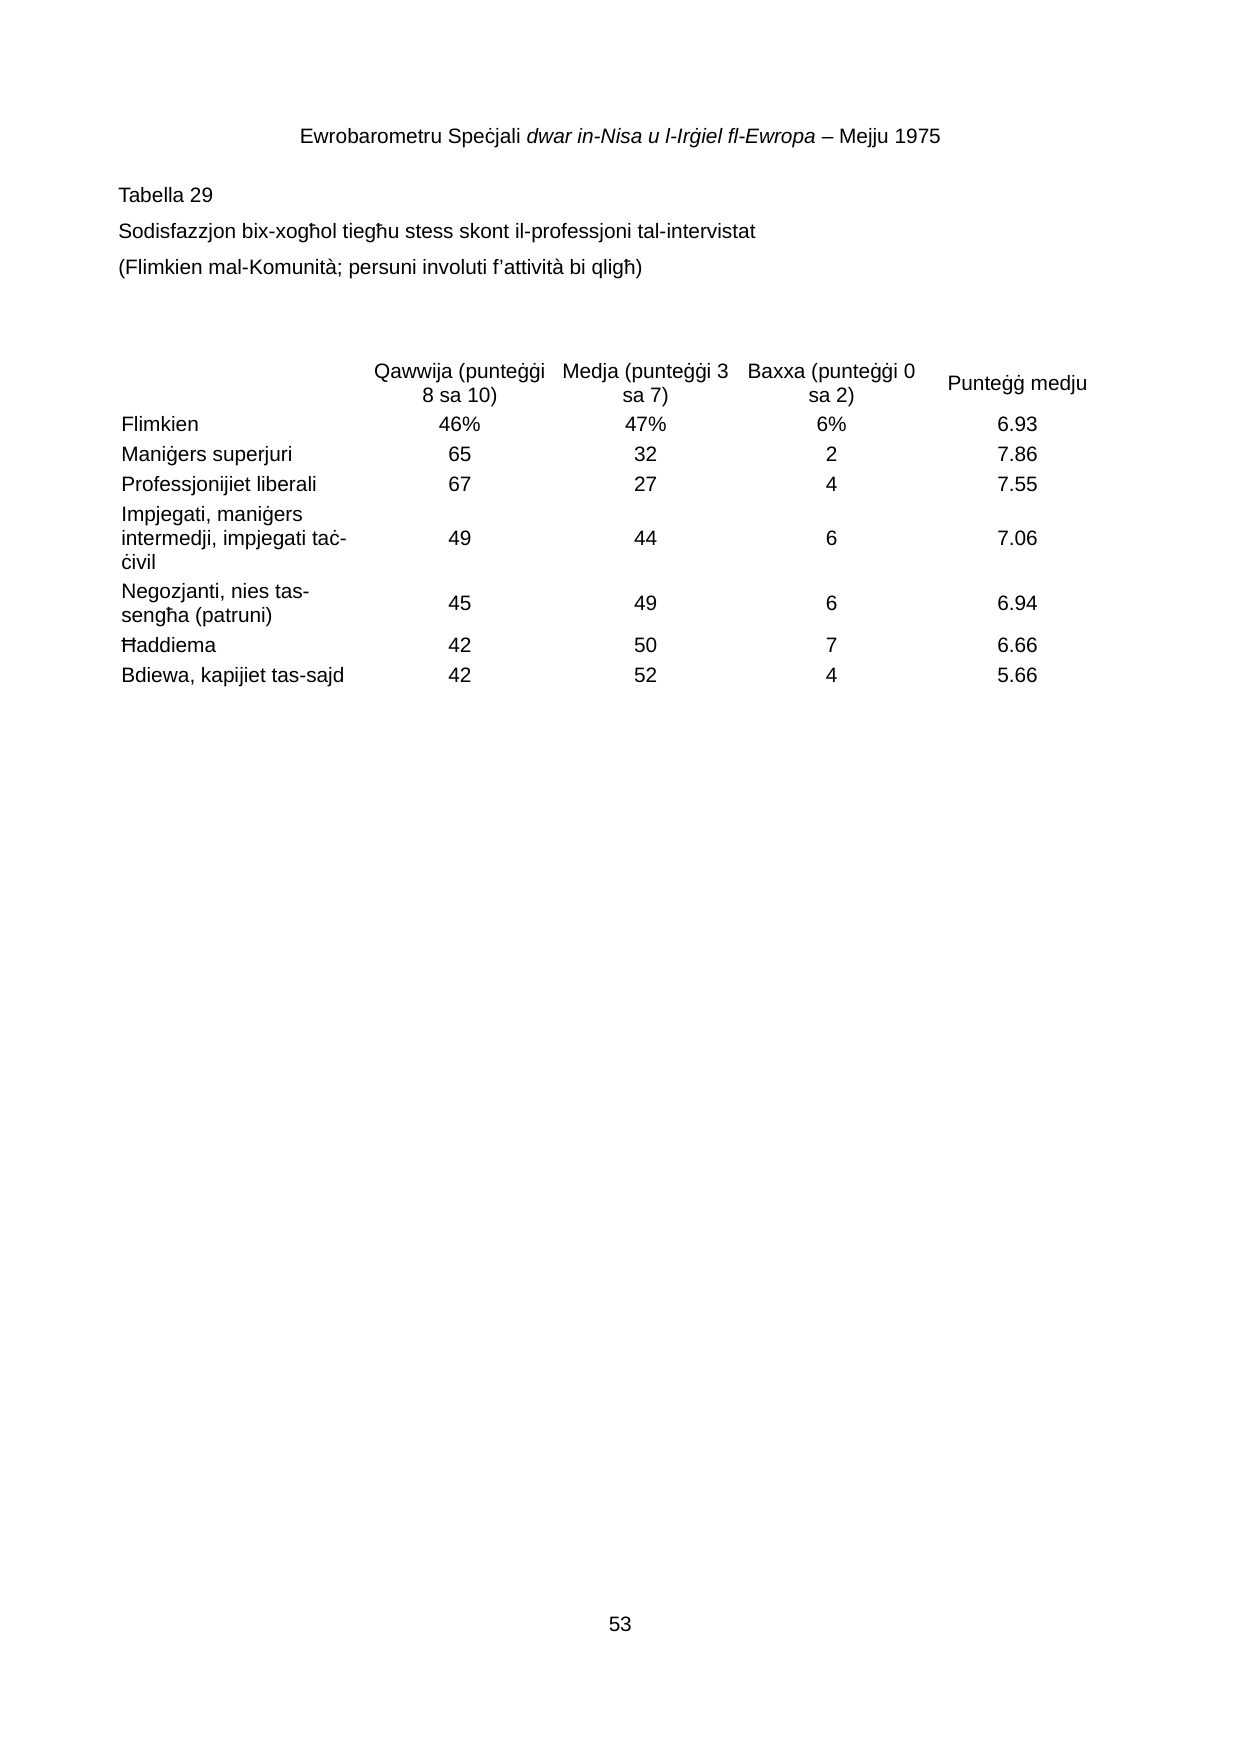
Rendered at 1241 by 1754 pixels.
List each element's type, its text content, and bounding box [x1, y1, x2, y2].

table_header Qawwija (punteġġi 8 sa 10) [367, 356, 552, 409]
table_cell 4 [739, 469, 924, 499]
table_cell Flimkien [118, 409, 367, 439]
text Sodisfazzjon bix-xogħol tiegħu stess skont il-professjoni tal-intervistat [118, 219, 1122, 243]
table_header Punteġġ medju [924, 356, 1110, 409]
table_cell 2 [739, 439, 924, 469]
table_cell 50 [553, 630, 738, 660]
table_cell 6 [739, 499, 924, 576]
table_header [118, 356, 367, 409]
table_cell 7,06 [924, 499, 1110, 576]
table_cell 65 [367, 439, 552, 469]
table_cell 5,66 [924, 660, 1110, 690]
table_cell Impjegati, maniġers intermedji, impjegati taċ-ċivil [118, 499, 367, 576]
table_cell 42 [367, 660, 552, 690]
table_cell Professjonijiet liberali [118, 469, 367, 499]
table_cell 67 [367, 469, 552, 499]
table_header Baxxa (punteġġi 0 sa 2) [739, 356, 924, 409]
table_cell Negozjanti, nies tas-sengħa (patruni) [118, 576, 367, 630]
table_cell 32 [553, 439, 738, 469]
table_cell 6% [739, 409, 924, 439]
table_cell 6,94 [924, 576, 1110, 630]
table_cell 27 [553, 469, 738, 499]
text (Flimkien mal-Komunità; persuni involuti f’attività bi qligħ) [118, 254, 1122, 278]
table_cell Bdiewa, kapijiet tas-sajd [118, 660, 367, 690]
table_cell Maniġers superjuri [118, 439, 367, 469]
table_cell 45 [367, 576, 552, 630]
table_cell 6,66 [924, 630, 1110, 660]
text Tabella 29 [118, 183, 1122, 207]
table_cell 49 [553, 576, 738, 630]
table_cell 52 [553, 660, 738, 690]
table_cell 47% [553, 409, 738, 439]
table_cell 7 [739, 630, 924, 660]
table_header Medja (punteġġi 3 sa 7) [553, 356, 738, 409]
table_cell Ħaddiema [118, 630, 367, 660]
table_cell 44 [553, 499, 738, 576]
table_cell 6,93 [924, 409, 1110, 439]
table_cell 42 [367, 630, 552, 660]
table_cell 6 [739, 576, 924, 630]
table_cell 46% [367, 409, 552, 439]
table_cell 7,86 [924, 439, 1110, 469]
table_cell 49 [367, 499, 552, 576]
table_cell 7,55 [924, 469, 1110, 499]
table_cell 4 [739, 660, 924, 690]
